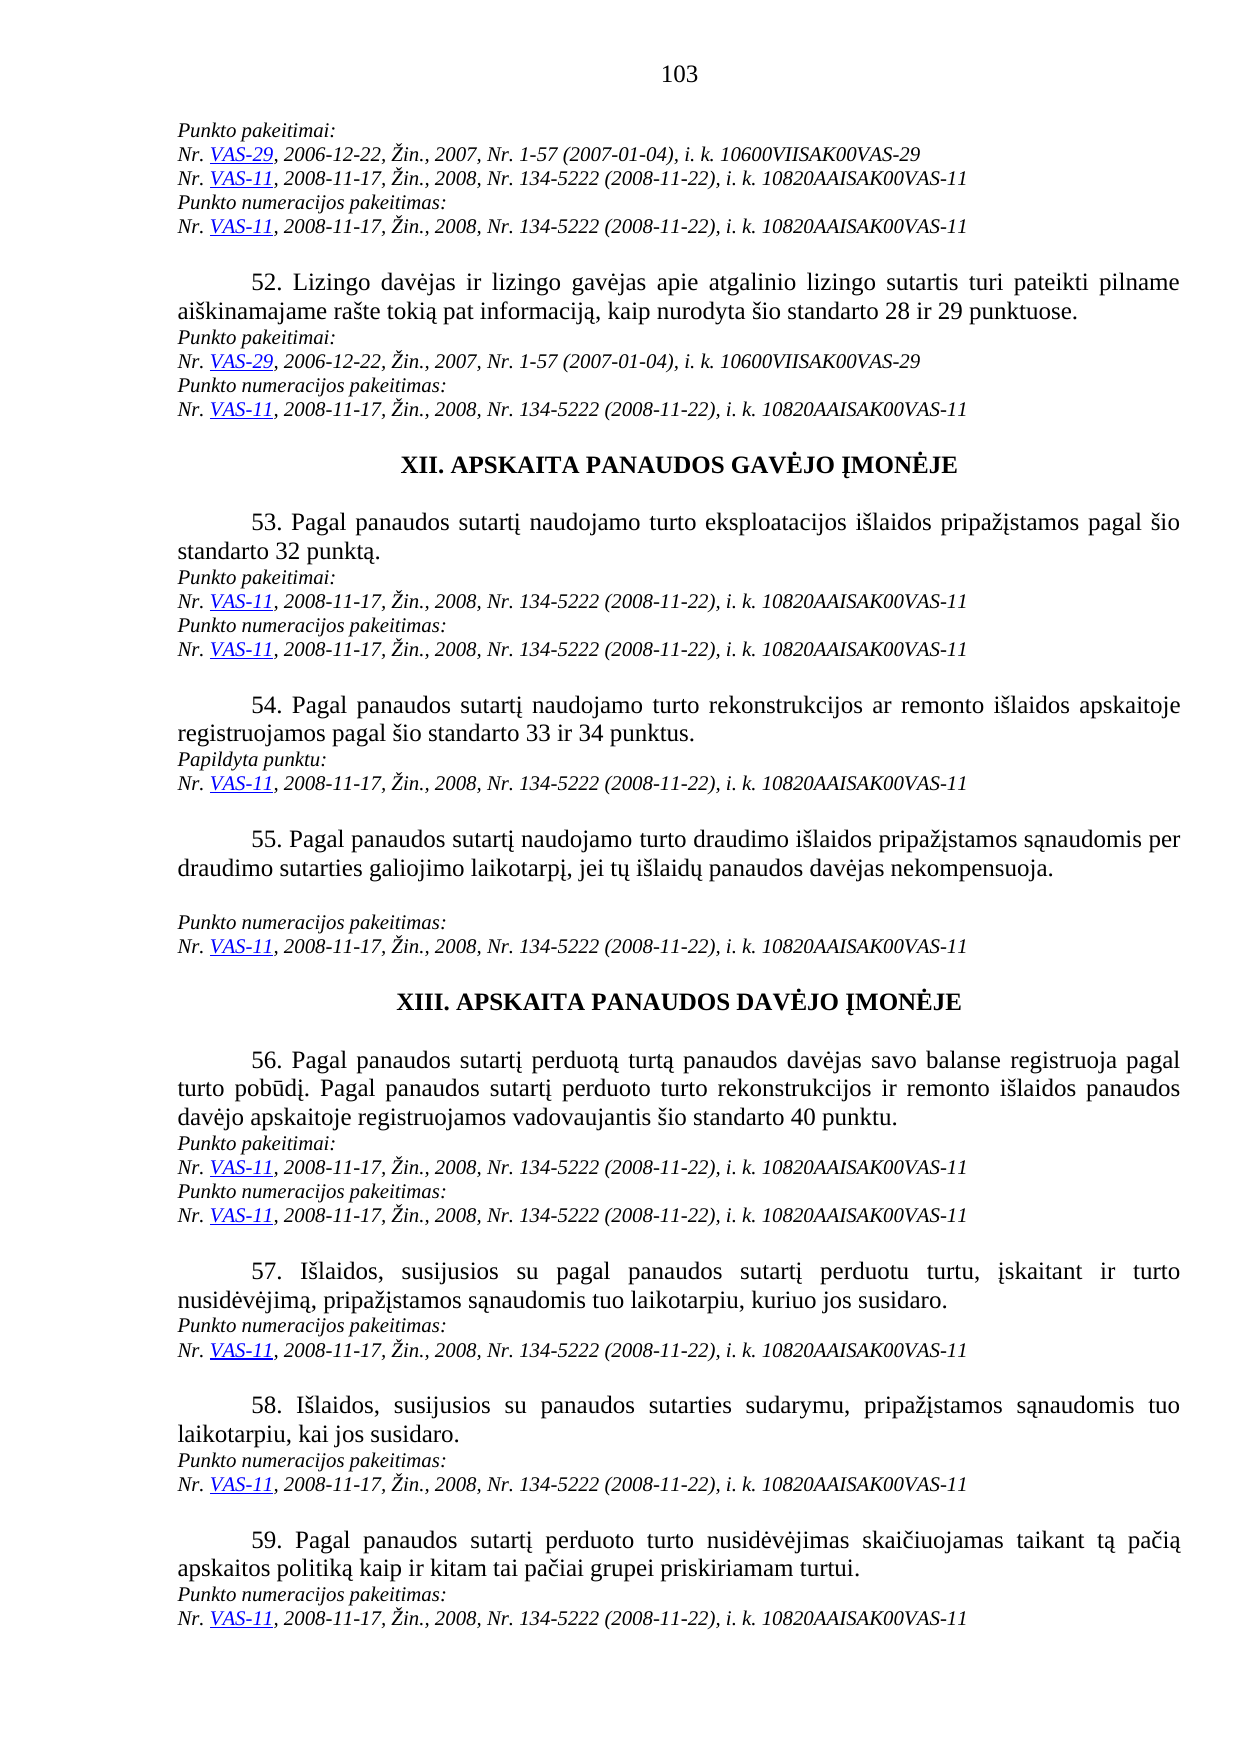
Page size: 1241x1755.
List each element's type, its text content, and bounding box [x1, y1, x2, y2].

text 52. Lizingo davėjas ir lizingo gavėjas apie atgalinio lizingo sutartis turi pateikti pilname aiškinamajame rašte tokią pat informaciją, kaip nurodyta šio standarto 28 ir 29 punktuose. [177, 267, 1181, 325]
text 57. Išlaidos, susijusios su pagal panaudos sutartį perduotu turtu, įskaitant ir turto nusidėvėjimą, pripažįstamos sąnaudomis tuo laikotarpiu, kuriuo jos susidaro. [177, 1256, 1181, 1313]
text Punkto numeracijos pakeitimas: [177, 190, 1181, 214]
text Nr. VAS-11, 2008-11-17, Žin., 2008, Nr. 134-5222 (2008-11-22), i. k. 10820AAISAK00VAS-11 [177, 397, 1181, 421]
text Punkto numeracijos pakeitimas: [177, 613, 1181, 637]
text Nr. VAS-11, 2008-11-17, Žin., 2008, Nr. 134-5222 (2008-11-22), i. k. 10820AAISAK00VAS-11 [177, 589, 1181, 613]
text Nr. VAS-11, 2008-11-17, Žin., 2008, Nr. 134-5222 (2008-11-22), i. k. 10820AAISAK00VAS-11 [177, 1337, 1181, 1362]
text 58. Išlaidos, susijusios su panaudos sutarties sudarymu, pripažįstamos sąnaudomis tuo laikotarpiu, kai jos susidaro. [177, 1390, 1181, 1448]
text Nr. VAS-11, 2008-11-17, Žin., 2008, Nr. 134-5222 (2008-11-22), i. k. 10820AAISAK00VAS-11 [177, 1606, 1181, 1630]
text 55. Pagal panaudos sutartį naudojamo turto draudimo išlaidos pripažįstamos sąnaudomis per draudimo sutarties galiojimo laikotarpį, jei tų išlaidų panaudos davėjas nekompensuoja. [177, 824, 1181, 882]
text Nr. VAS-29, 2006-12-22, Žin., 2007, Nr. 1-57 (2007-01-04), i. k. 10600VIISAK00VAS-29 [177, 142, 1181, 166]
text Punkto numeracijos pakeitimas: [177, 1448, 1181, 1472]
text Punkto numeracijos pakeitimas: [177, 1313, 1181, 1337]
text Nr. VAS-11, 2008-11-17, Žin., 2008, Nr. 134-5222 (2008-11-22), i. k. 10820AAISAK00VAS-11 [177, 214, 1181, 238]
text Punkto pakeitimai: [177, 118, 1181, 142]
text Nr. VAS-11, 2008-11-17, Žin., 2008, Nr. 134-5222 (2008-11-22), i. k. 10820AAISAK00VAS-11 [177, 1203, 1181, 1227]
text Nr. VAS-11, 2008-11-17, Žin., 2008, Nr. 134-5222 (2008-11-22), i. k. 10820AAISAK00VAS-11 [177, 166, 1181, 190]
text 56. Pagal panaudos sutartį perduotą turtą panaudos davėjas savo balanse registruoja pagal turto pobūdį. Pagal panaudos sutartį perduoto turto rekonstrukcijos ir remonto išlaidos panaudos davėjo apskaitoje registruojamos vadovaujantis šio standarto 40 punktu. [177, 1045, 1181, 1131]
text Punkto numeracijos pakeitimas: [177, 1582, 1181, 1606]
text 59. Pagal panaudos sutartį perduoto turto nusidėvėjimas skaičiuojamas taikant tą pačią apskaitos politiką kaip ir kitam tai pačiai grupei priskiriamam turtui. [177, 1525, 1181, 1582]
text 54. Pagal panaudos sutartį naudojamo turto rekonstrukcijos ar remonto išlaidos apskaitoje registruojamos pagal šio standarto 33 ir 34 punktus. [177, 690, 1181, 747]
text Punkto pakeitimai: [177, 1131, 1181, 1155]
text Nr. VAS-11, 2008-11-17, Žin., 2008, Nr. 134-5222 (2008-11-22), i. k. 10820AAISAK00VAS-11 [177, 934, 1181, 958]
text Punkto numeracijos pakeitimas: [177, 910, 1181, 934]
text Nr. VAS-11, 2008-11-17, Žin., 2008, Nr. 134-5222 (2008-11-22), i. k. 10820AAISAK00VAS-11 [177, 1472, 1181, 1496]
text Nr. VAS-11, 2008-11-17, Žin., 2008, Nr. 134-5222 (2008-11-22), i. k. 10820AAISAK00VAS-11 [177, 771, 1181, 795]
text Punkto numeracijos pakeitimas: [177, 373, 1181, 397]
text Punkto numeracijos pakeitimas: [177, 1179, 1181, 1203]
text Punkto pakeitimai: [177, 325, 1181, 349]
text Nr. VAS-11, 2008-11-17, Žin., 2008, Nr. 134-5222 (2008-11-22), i. k. 10820AAISAK00VAS-11 [177, 637, 1181, 661]
text Nr. VAS-11, 2008-11-17, Žin., 2008, Nr. 134-5222 (2008-11-22), i. k. 10820AAISAK00VAS-11 [177, 1155, 1181, 1179]
text Nr. VAS-29, 2006-12-22, Žin., 2007, Nr. 1-57 (2007-01-04), i. k. 10600VIISAK00VAS-29 [177, 349, 1181, 373]
text Papildyta punktu: [177, 747, 1181, 771]
text XII. APSKAITA PANAUDOS GAVĖJO ĮMONĖJE [177, 450, 1181, 478]
text 53. Pagal panaudos sutartį naudojamo turto eksploatacijos išlaidos pripažįstamos pagal šio standarto 32 punktą. [177, 507, 1181, 565]
text Punkto pakeitimai: [177, 565, 1181, 589]
text XIII. APSKAITA PANAUDOS DAVĖJO ĮMONĖJE [177, 987, 1181, 1016]
